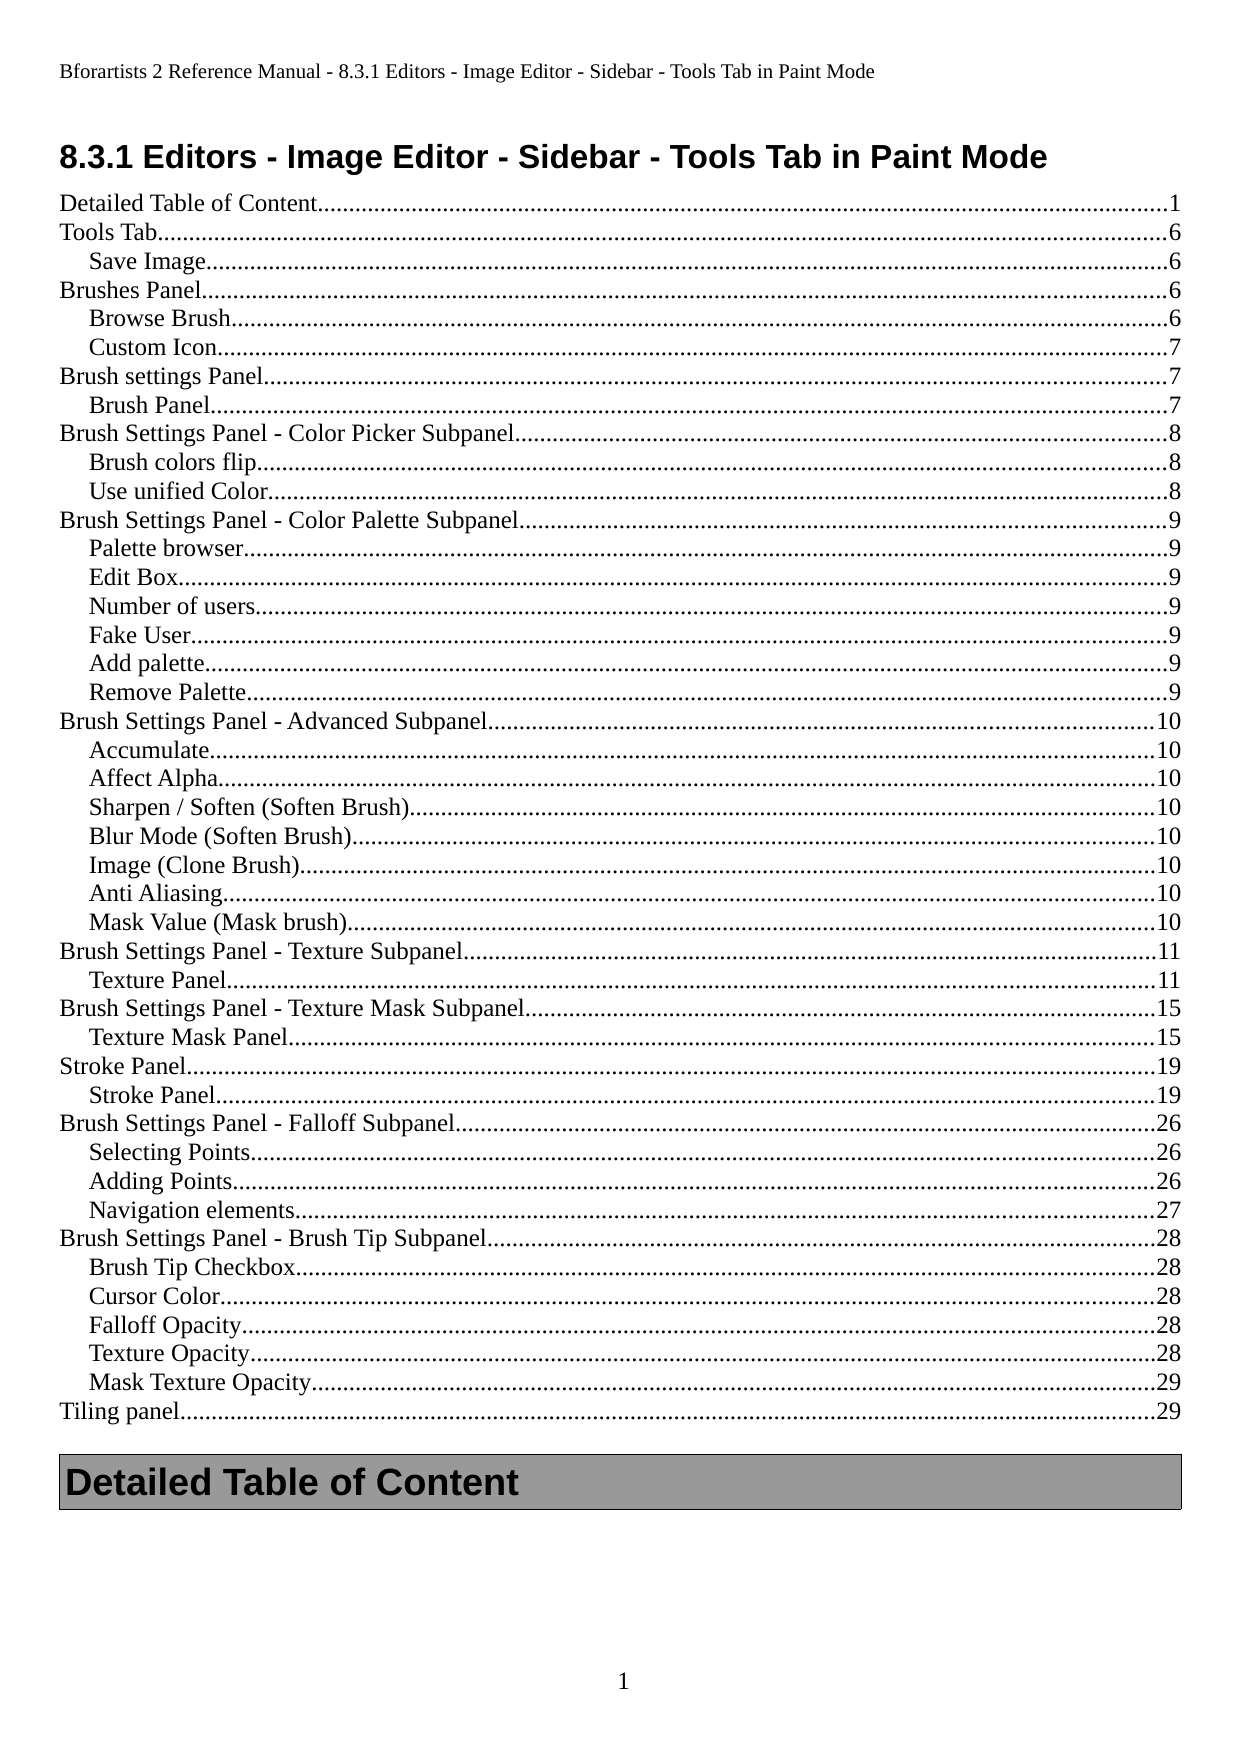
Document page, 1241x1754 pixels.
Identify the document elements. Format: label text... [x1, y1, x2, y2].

text Tiling panel 29 [59, 1396, 1181, 1425]
text Stroke Panel 19 [88, 1080, 1181, 1108]
text Anti Aliasing 10 [88, 878, 1181, 907]
text Number of users 9 [88, 591, 1181, 620]
text Mask Value (Mask brush) 10 [88, 907, 1181, 936]
text Brush Settings Panel - Color Palette Subpanel 9 [59, 505, 1181, 533]
text Use unified Color 8 [88, 476, 1181, 505]
text Falloff Opacity 28 [88, 1310, 1181, 1338]
subtitle 8.3.1 Editors - Image Editor - Sidebar - Tools Tab in Paint Mode [59, 138, 1181, 176]
text Image (Clone Brush) 10 [88, 850, 1181, 878]
text Tools Tab 6 [59, 217, 1181, 246]
text Sharpen / Soften (Soften Brush) 10 [88, 792, 1181, 821]
text Navigation elements 27 [88, 1195, 1181, 1223]
text Stroke Panel 19 [59, 1051, 1181, 1080]
text Adding Points 26 [88, 1166, 1181, 1195]
text Brush colors flip 8 [88, 447, 1181, 476]
text Brushes Panel 6 [59, 275, 1181, 303]
table_header Detailed Table of Content [60, 1455, 1181, 1509]
text Brush Panel 7 [88, 390, 1181, 418]
text Mask Texture Opacity 29 [88, 1367, 1181, 1396]
text Texture Mask Panel 15 [88, 1022, 1181, 1051]
text Brush Tip Checkbox 28 [88, 1252, 1181, 1281]
text Texture Opacity 28 [88, 1338, 1181, 1367]
text Detailed Table of Content 1 [59, 188, 1181, 217]
text Brush settings Panel 7 [59, 361, 1181, 390]
text Brush Settings Panel - Color Picker Subpanel 8 [59, 418, 1181, 447]
text Brush Settings Panel - Falloff Subpanel 26 [59, 1108, 1181, 1137]
text Accumulate 10 [88, 735, 1181, 763]
text Brush Settings Panel - Texture Subpanel 11 [59, 936, 1181, 965]
text Texture Panel 11 [88, 965, 1181, 993]
text Edit Box 9 [88, 562, 1181, 591]
text Brush Settings Panel - Texture Mask Subpanel 15 [59, 993, 1181, 1022]
text Fake User 9 [88, 620, 1181, 648]
text Remove Palette 9 [88, 677, 1181, 706]
text Brush Settings Panel - Advanced Subpanel 10 [59, 706, 1181, 735]
text Palette browser 9 [88, 533, 1181, 562]
text Browse Brush 6 [88, 303, 1181, 332]
text Affect Alpha 10 [88, 763, 1181, 792]
text Cursor Color 28 [88, 1281, 1181, 1310]
text Brush Settings Panel - Brush Tip Subpanel 28 [59, 1223, 1181, 1252]
text Add palette 9 [88, 648, 1181, 677]
text Custom Icon 7 [88, 332, 1181, 361]
text Blur Mode (Soften Brush) 10 [88, 821, 1181, 850]
text Selecting Points 26 [88, 1137, 1181, 1166]
text Save Image 6 [88, 246, 1181, 275]
